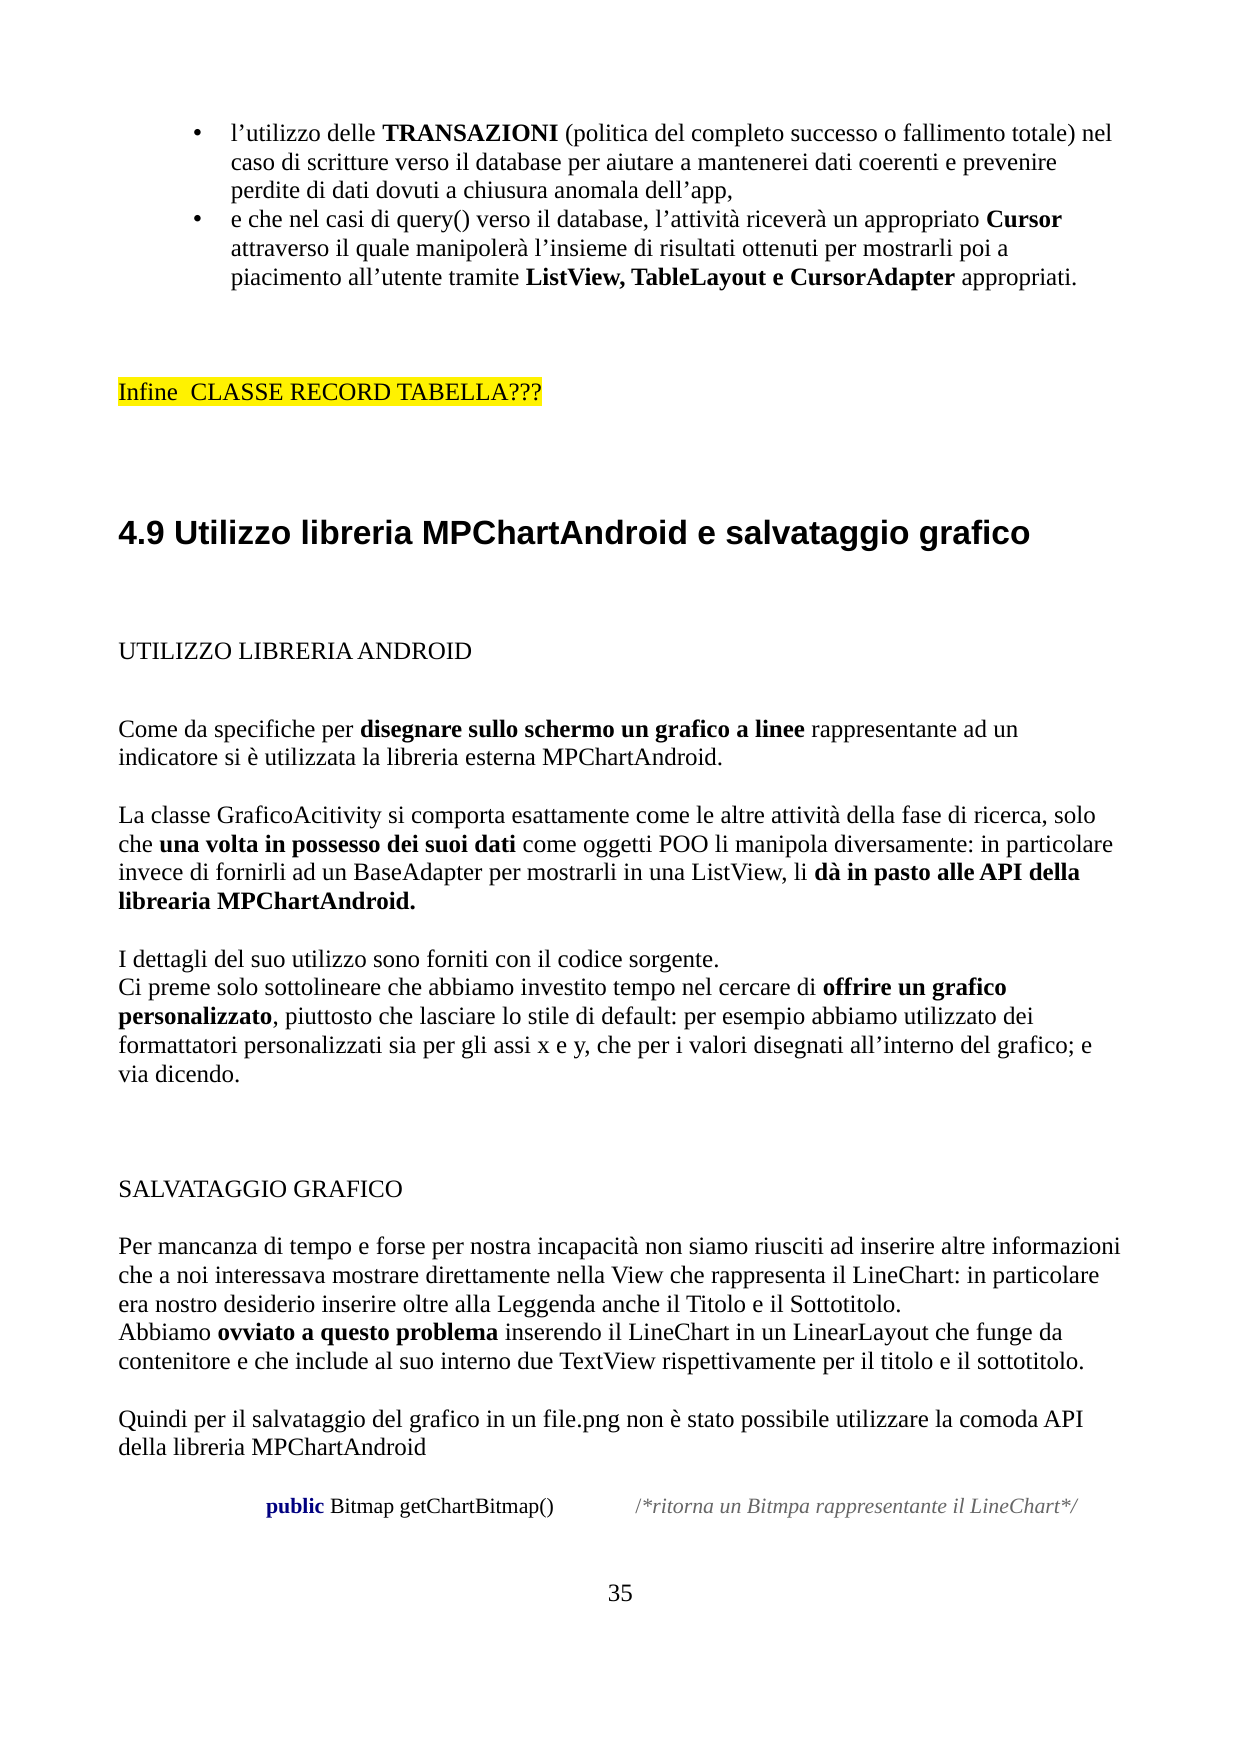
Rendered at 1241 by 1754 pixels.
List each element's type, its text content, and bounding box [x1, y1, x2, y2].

text Ci preme solo sottolineare che abbiamo investito tempo nel cercare di offrire un grafico personalizzato, piuttosto che lasciare lo stile di default: per esempio abbiamo utilizzato dei formattatori personalizzati sia per gli assi x e y, che per i valori disegnati all’interno del grafico; e via dicendo. [118, 972, 1122, 1087]
text I dettagli del suo utilizzo sono forniti con il codice sorgente. [118, 944, 1122, 972]
subtitle 4.9 Utilizzo libreria MPChartAndroid e salvataggio grafico [118, 513, 1122, 551]
text SALVATAGGIO GRAFICO [118, 1174, 1122, 1202]
text librearia MPChartAndroid. [118, 886, 1122, 915]
text UTILIZZO LIBRERIA ANDROID [118, 636, 1122, 664]
text Come da specifiche per disegnare sullo schermo un grafico a linee rappresentante ad un indicatore si è utilizzata la libreria esterna MPChartAndroid. [118, 714, 1122, 771]
text Quindi per il salvataggio del grafico in un file.png non è stato possibile utilizzare la comoda API della libreria MPChartAndroid [118, 1404, 1122, 1461]
text public Bitmap getChartBitmap() /*ritorna un Bitmpa rappresentante il LineChart*/ [118, 1490, 1122, 1519]
text Abbiamo ovviato a questo problema inserendo il LineChart in un LinearLayout che funge da contenitore e che include al suo interno due TextView rispettivamente per il titolo e il sottotitolo. [118, 1317, 1122, 1375]
text Infine CLASSE RECORD TABELLA??? [118, 377, 1122, 406]
list l’utilizzo delle TRANSAZIONI (politica del completo successo o fallimento totale) nel caso di scritture verso il database per aiutare a mantenerei dati coerenti e prevenire perdite di dati dovuti a chiusura anomala dell’app, [193, 118, 1122, 204]
text Per mancanza di tempo e forse per nostra incapacità non siamo riusciti ad inserire altre informazioni che a noi interessava mostrare direttamente nella View che rappresenta il LineChart: in particolare era nostro desiderio inserire oltre alla Leggenda anche il Titolo e il Sottotitolo. [118, 1231, 1122, 1317]
text La classe GraficoAcitivity si comporta esattamente come le altre attività della fase di ricerca, solo che una volta in possesso dei suoi dati come oggetti POO li manipola diversamente: in particolare invece di fornirli ad un BaseAdapter per mostrarli in una ListView, li dà in pasto alle API della [118, 800, 1122, 886]
list e che nel casi di query() verso il database, l’attività riceverà un appropriato Cursor attraverso il quale manipolerà l’insieme di risultati ottenuti per mostrarli poi a piacimento all’utente tramite ListView, TableLayout e CursorAdapter appropriati. [193, 204, 1122, 291]
